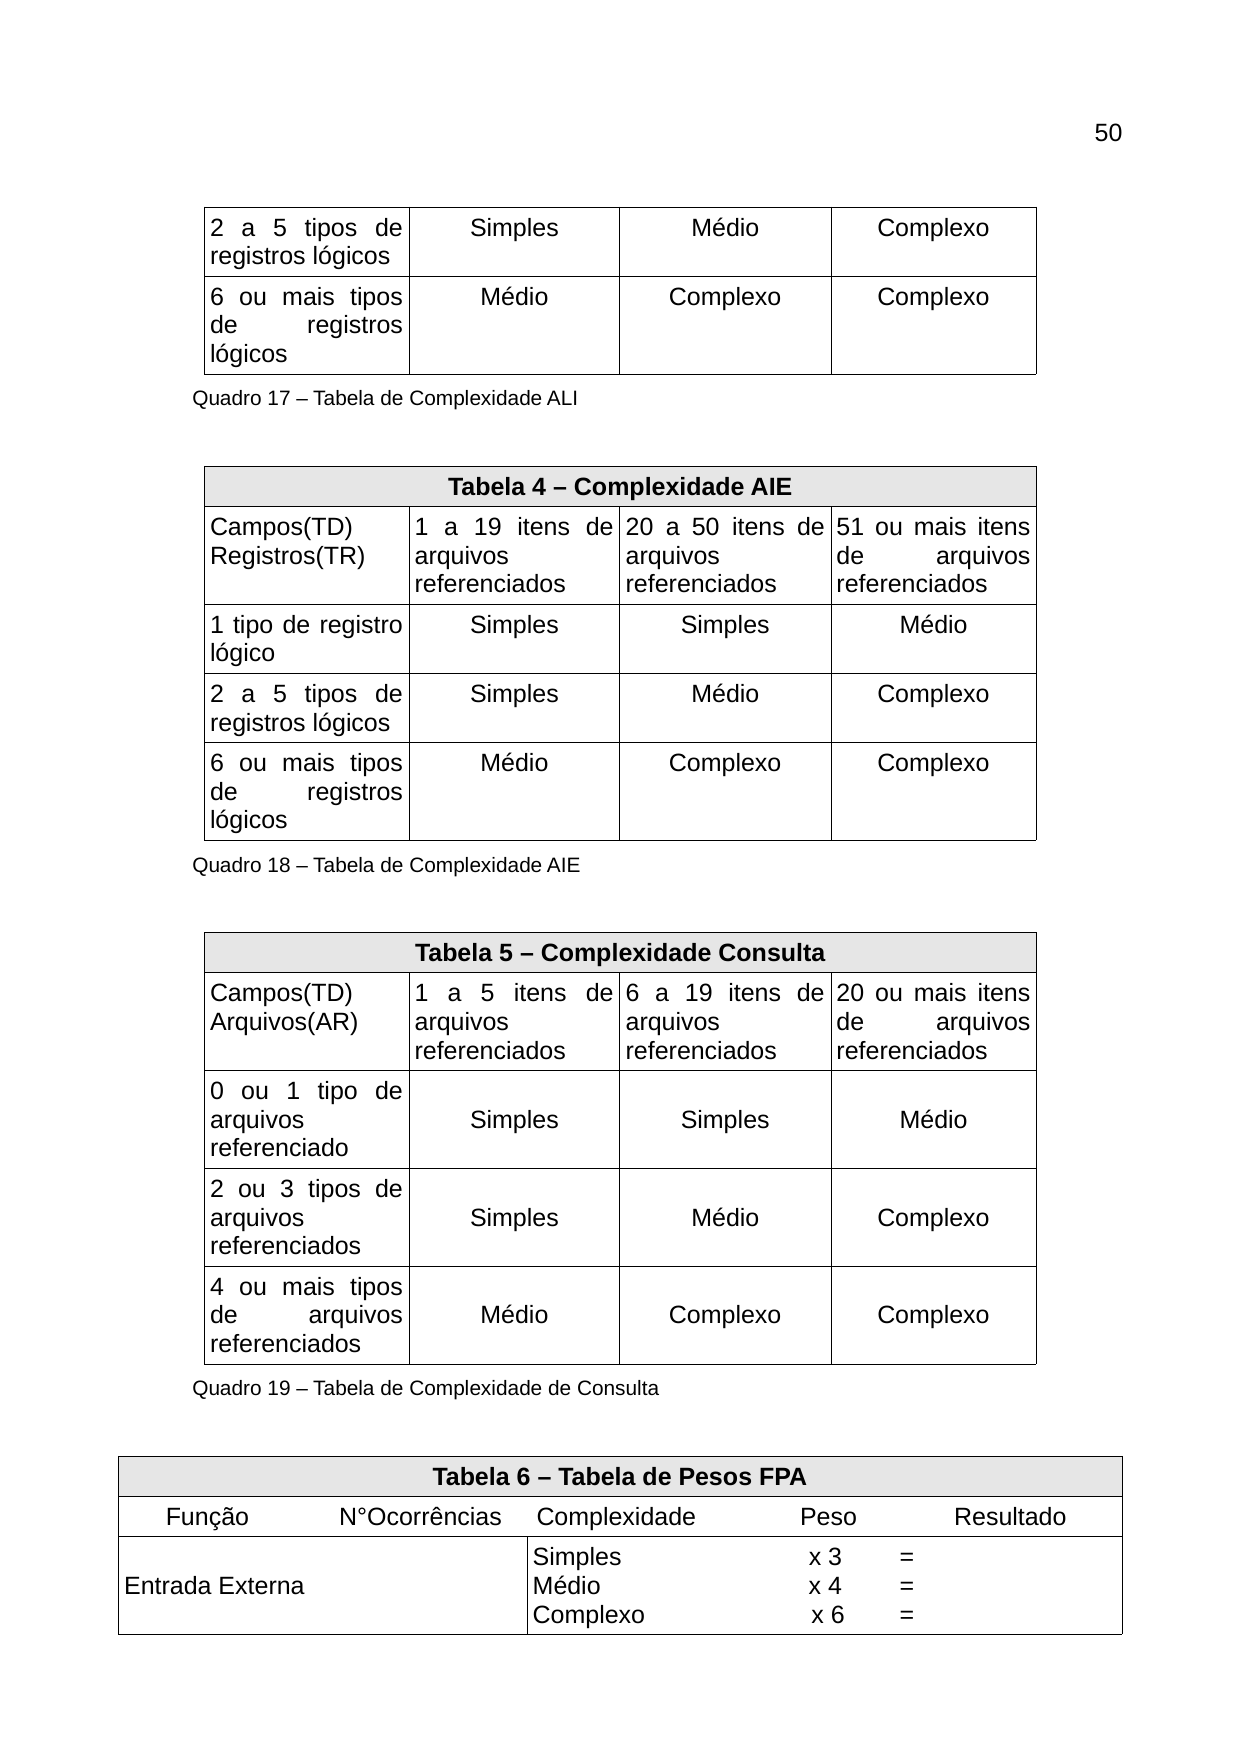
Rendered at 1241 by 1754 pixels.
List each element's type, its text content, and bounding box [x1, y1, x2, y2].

table_cell 51 ou mais itens de arquivos referenciados [832, 507, 1036, 604]
table_cell Simples [410, 1169, 619, 1266]
table_cell Complexo [832, 277, 1036, 373]
table_cell Médio [410, 277, 619, 373]
table_cell Médio [832, 605, 1036, 673]
table_cell Complexo [832, 1267, 1036, 1363]
table_cell 0 ou 1 tipo de arquivos referenciado [205, 1071, 409, 1168]
table_cell 6 ou mais tipos de registros lógicos [205, 743, 409, 840]
table_cell Simples [410, 208, 619, 276]
text Quadro 19 – Tabela de Complexidade de Consulta [118, 1376, 1122, 1400]
table_cell Campos(TD) Arquivos(AR) [205, 973, 409, 1070]
table_cell 1 a 5 itens de arquivos referenciados [410, 973, 619, 1070]
table_cell 6 ou mais tipos de registros lógicos [205, 277, 409, 373]
table_cell Médio [620, 1169, 831, 1266]
table_cell Complexo [832, 674, 1036, 742]
table_cell Simples x 3 Médio x 4 Complexo x 6 [528, 1537, 893, 1634]
table_cell 6 a 19 itens de arquivos referenciados [620, 973, 831, 1070]
table_header Tabela 4 – Complexidade AIE [205, 467, 1036, 506]
table_cell 4 ou mais tipos de arquivos referenciados [205, 1267, 409, 1363]
text Quadro 17 – Tabela de Complexidade ALI [118, 386, 1122, 410]
table_cell 1 tipo de registro lógico [205, 605, 409, 673]
table_cell Médio [620, 208, 831, 276]
table_cell Campos(TD) Registros(TR) [205, 507, 409, 604]
table_header Tabela 5 – Complexidade Consulta [205, 933, 1036, 972]
table_cell Complexo [832, 208, 1036, 276]
table_cell 1 a 19 itens de arquivos referenciados [410, 507, 619, 604]
table_cell Complexo [620, 1267, 831, 1363]
table_cell Complexo [832, 743, 1036, 840]
table_cell 2 ou 3 tipos de arquivos referenciados [205, 1169, 409, 1266]
table_cell Simples [410, 674, 619, 742]
table_cell Médio [410, 1267, 619, 1363]
table_cell Complexo [620, 277, 831, 373]
table_cell 20 a 50 itens de arquivos referenciados [620, 507, 831, 604]
table_header Tabela 6 – Tabela de Pesos FPA [119, 1457, 1122, 1496]
table_cell Médio [410, 743, 619, 840]
table_cell Simples [620, 605, 831, 673]
table_cell Complexo [832, 1169, 1036, 1266]
table_cell Médio [620, 674, 831, 742]
table_cell Simples [620, 1071, 831, 1168]
table_cell = = = [894, 1537, 1122, 1634]
table_cell Médio [832, 1071, 1036, 1168]
table_cell Entrada Externa [119, 1537, 527, 1634]
table_cell Simples [410, 1071, 619, 1168]
table_cell 2 a 5 tipos de registros lógicos [205, 208, 409, 276]
table_cell 20 ou mais itens de arquivos referenciados [832, 973, 1036, 1070]
text Quadro 18 – Tabela de Complexidade AIE [118, 852, 1122, 876]
table_cell Simples [410, 605, 619, 673]
table_cell Complexo [620, 743, 831, 840]
table_cell Função N°Ocorrências Complexidade Peso Resultado [119, 1497, 1122, 1536]
table_cell 2 a 5 tipos de registros lógicos [205, 674, 409, 742]
